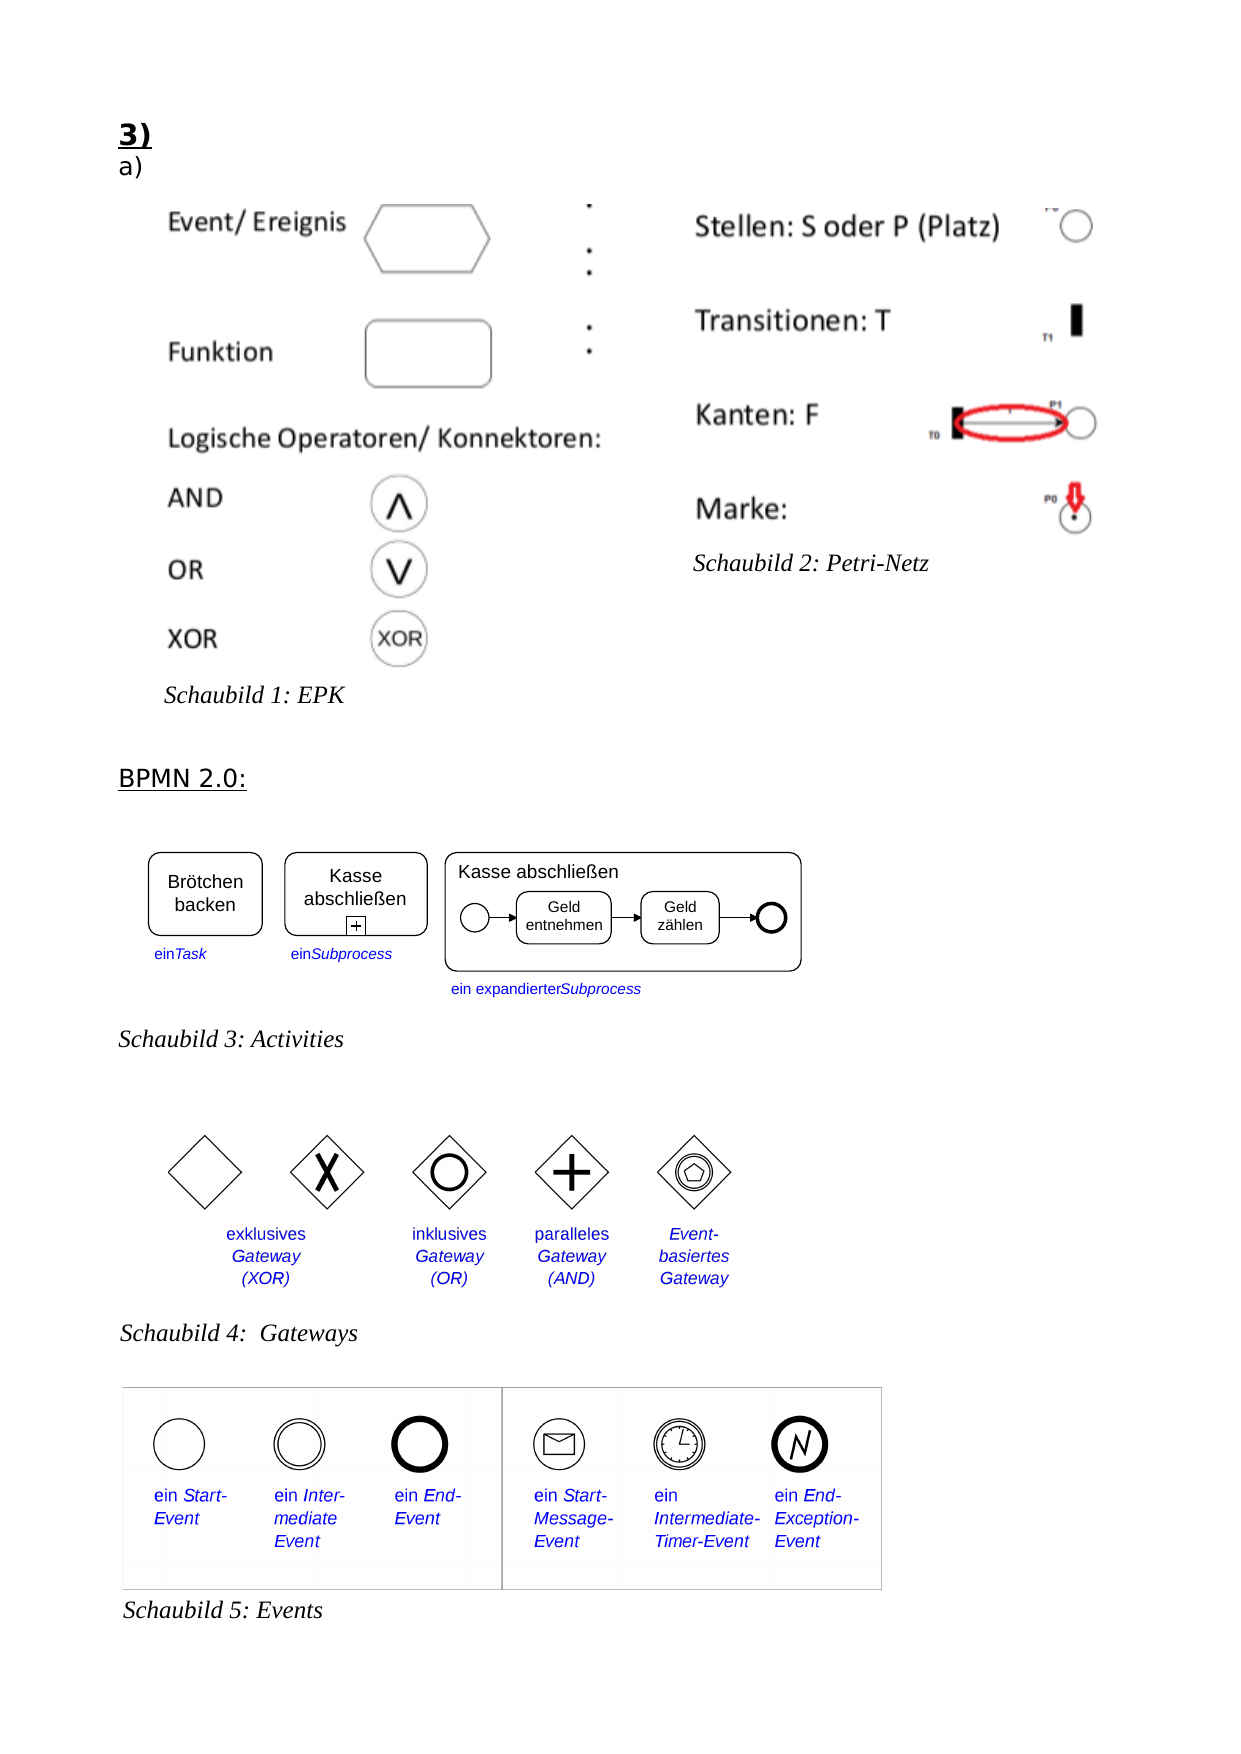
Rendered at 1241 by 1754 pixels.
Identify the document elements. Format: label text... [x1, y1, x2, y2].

picture [119, 1117, 853, 1313]
picture [692, 208, 1107, 543]
text BPMN 2.0: [118, 764, 1122, 794]
text Schaubild 2: Petri-Netz [693, 543, 1107, 577]
text a) [118, 152, 1122, 181]
picture [122, 1387, 882, 1590]
text Schaubild 4: Gateways [120, 1313, 852, 1347]
picture [163, 204, 605, 675]
text Schaubild 3: Activities [118, 828, 831, 1053]
text Schaubild 5: Events [123, 1590, 882, 1624]
text Schaubild 1: EPK [164, 675, 604, 709]
text 3) [118, 118, 1122, 152]
